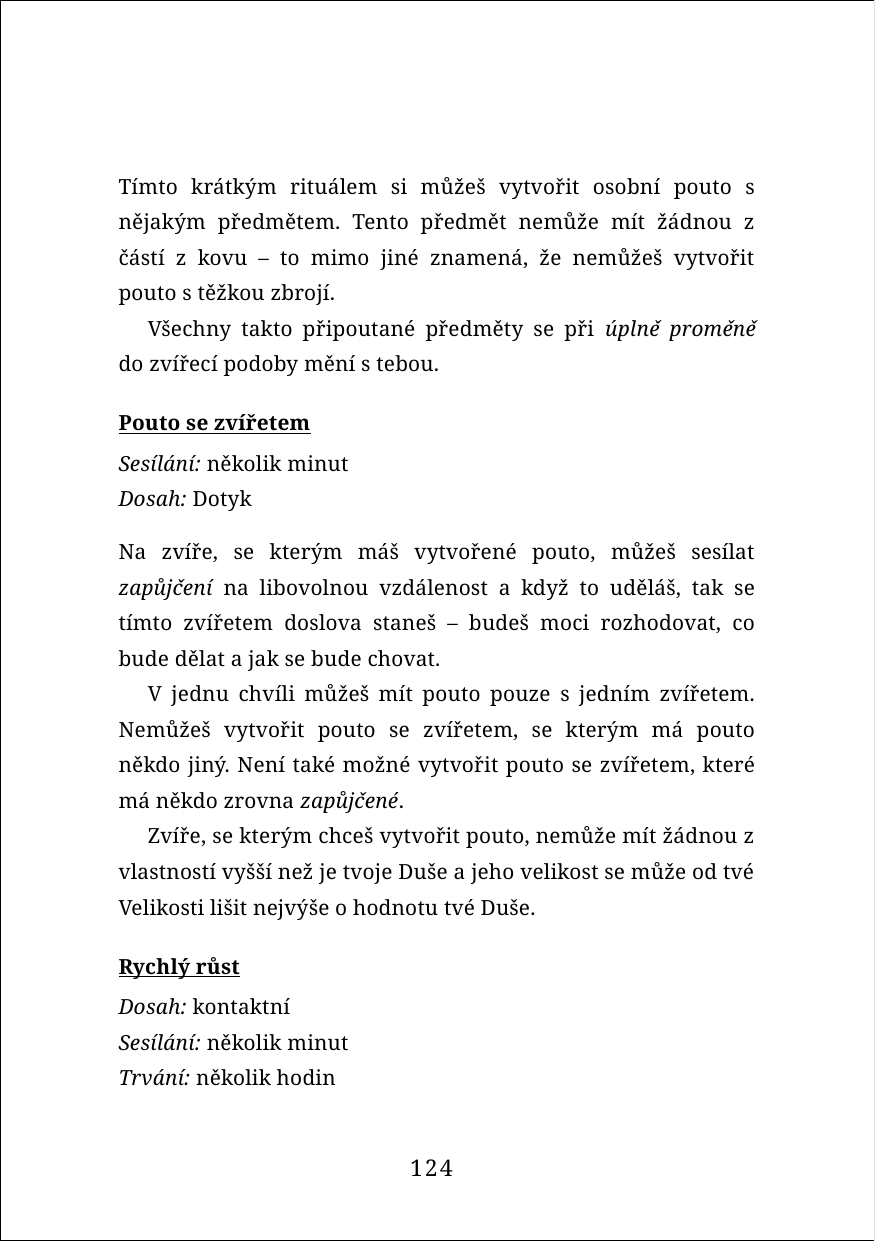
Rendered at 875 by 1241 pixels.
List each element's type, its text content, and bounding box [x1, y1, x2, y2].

text Na zvíře, se kterým máš vytvořené pouto, můžeš sesílat zapůjčení na libovolnou vzdálenost a když to uděláš, tak se tímto zvířetem doslova staneš – budeš moci rozhodovat, co bude dělat a jak se bude chovat. V jednu chvíli můžeš mít pouto pouze s jedním zvířetem. Nemůžeš vytvořit pouto se zvířetem, se kterým má pouto někdo jiný. Není také možné vytvořit pouto se zvířetem, které má někdo zrovna zapůjčené. Zvíře, se kterým chceš vytvořit pouto, nemůže mít žádnou z vlastností vyšší než je tvoje Duše a jeho velikost se může od tvé Velikosti lišit nejvýše o hodnotu tvé Duše. [118, 537, 756, 921]
text Dosah: kontaktní Sesílání: několik minut Trvání: několik hodin [118, 992, 756, 1092]
subtitle Pouto se zvířetem [118, 408, 756, 437]
subtitle Rychlý růst [118, 952, 756, 980]
text Tímto krátkým rituálem si můžeš vytvořit osobní pouto s nějakým předmětem. Tento předmět nemůže mít žádnou z částí z kovu – to mimo jiné znamená, že nemůžeš vytvořit pouto s těžkou zbrojí. Všechny takto připoutané předměty se při úplně proměně do zvířecí podoby mění s tebou. [118, 172, 756, 378]
text Sesílání: několik minut Dosah: Dotyk [118, 449, 756, 513]
